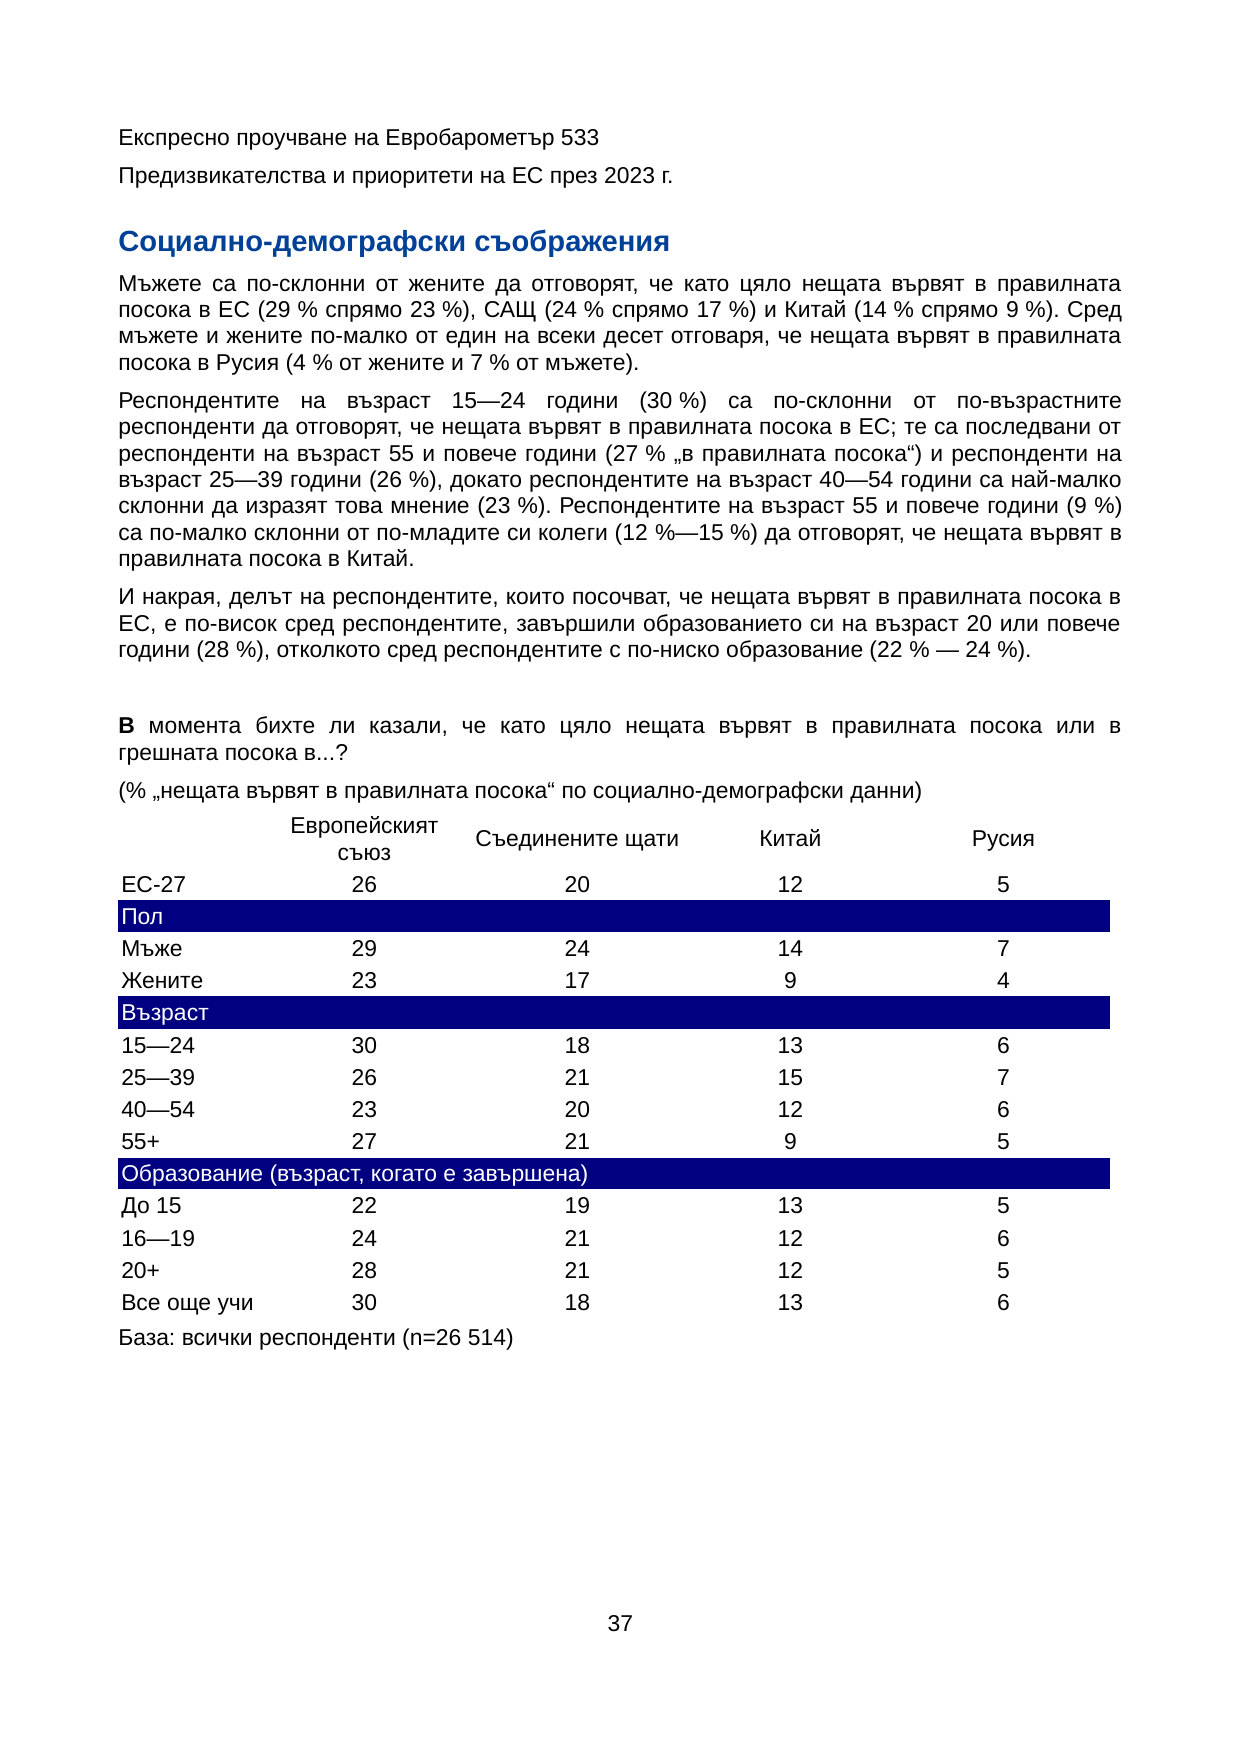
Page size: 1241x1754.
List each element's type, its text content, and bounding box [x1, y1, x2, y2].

table_cell 15 [684, 1061, 897, 1093]
text Мъжете са по-склонни от жените да отговорят, че като цяло нещата вървят в правилната посока в ЕС (29 % спрямо 23 %), САЩ (24 % спрямо 17 %) и Китай (14 % спрямо 9 %). Сред мъжете и жените по-малко от един на всеки десет отговаря, че нещата вървят в правилната посока в Русия (4 % от жените и 7 % от мъжете). [118, 269, 1122, 375]
table_cell 20+ [118, 1254, 258, 1286]
table_cell 9 [684, 964, 897, 996]
table_cell Възраст [118, 996, 684, 1029]
text База: всички респонденти (n=26 514) [118, 1324, 1122, 1351]
table_cell 5 [897, 1125, 1110, 1157]
table_cell 15—24 [118, 1029, 258, 1061]
table_cell 40—54 [118, 1093, 258, 1125]
table_cell ЕС-27 [118, 868, 258, 900]
table_cell 12 [684, 1254, 897, 1286]
table_cell 12 [684, 1222, 897, 1254]
table_cell 5 [897, 868, 1110, 900]
table_cell 21 [471, 1222, 684, 1254]
table_cell [684, 1158, 897, 1189]
table_cell 23 [258, 964, 471, 996]
table_cell 27 [258, 1125, 471, 1157]
table_cell Все още учи [118, 1286, 258, 1318]
table_cell 7 [897, 932, 1110, 964]
table_cell 29 [258, 932, 471, 964]
table_cell 9 [684, 1125, 897, 1157]
table_cell 4 [897, 964, 1110, 996]
table_cell До 15 [118, 1190, 258, 1222]
table_header Европейският съюз [258, 809, 471, 868]
table_cell [897, 900, 1110, 932]
table_cell 55+ [118, 1125, 258, 1157]
table_header Китай [684, 809, 897, 868]
table_cell 20 [471, 1093, 684, 1125]
text В момента бихте ли казали, че като цяло нещата вървят в правилната посока или в грешната посока в...? [118, 712, 1122, 765]
table_cell 30 [258, 1286, 471, 1318]
table_cell 22 [258, 1190, 471, 1222]
text И накрая, делът на респондентите, които посочват, че нещата вървят в правилната посока в ЕС, е по-висок сред респондентите, завършили образованието си на възраст 20 или повече години (28 %), отколкото сред респондентите с по-ниско образование (22 % — 24 %). [118, 583, 1122, 662]
table_cell Образование (възраст, когато е завършена) [118, 1158, 684, 1189]
table_cell 26 [258, 868, 471, 900]
table_cell 24 [258, 1222, 471, 1254]
table_cell [684, 900, 897, 932]
table_header Съединените щати [471, 809, 684, 868]
text Социално-демографски съображения [118, 224, 1122, 258]
table_cell 6 [897, 1286, 1110, 1318]
table_cell 12 [684, 1093, 897, 1125]
table_cell Пол [118, 900, 684, 932]
table_cell 13 [684, 1286, 897, 1318]
table_cell 30 [258, 1029, 471, 1061]
table_cell Мъже [118, 932, 258, 964]
table_cell 6 [897, 1222, 1110, 1254]
table_cell 21 [471, 1061, 684, 1093]
table_cell 28 [258, 1254, 471, 1286]
table_cell 18 [471, 1029, 684, 1061]
table_cell 25—39 [118, 1061, 258, 1093]
table_cell 5 [897, 1190, 1110, 1222]
table_cell 21 [471, 1125, 684, 1157]
table_cell 20 [471, 868, 684, 900]
table_cell 12 [684, 868, 897, 900]
table_cell 5 [897, 1254, 1110, 1286]
table_header Русия [897, 809, 1110, 868]
table_cell 19 [471, 1190, 684, 1222]
table_cell 24 [471, 932, 684, 964]
table_cell [684, 996, 897, 1029]
table_cell 26 [258, 1061, 471, 1093]
table_cell [897, 1158, 1110, 1189]
table_cell 13 [684, 1029, 897, 1061]
table_cell 16—19 [118, 1222, 258, 1254]
table_cell 23 [258, 1093, 471, 1125]
table_cell 6 [897, 1029, 1110, 1061]
table_cell 17 [471, 964, 684, 996]
table_cell 18 [471, 1286, 684, 1318]
text (% „нещата вървят в правилната посока“ по социално-демографски данни) [118, 777, 1122, 803]
text Респондентите на възраст 15—24 години (30 %) са по-склонни от по-възрастните респонденти да отговорят, че нещата вървят в правилната посока в ЕС; те са последвани от респонденти на възраст 55 и повече години (27 % „в правилната посока“) и респонденти на възраст 25—39 години (26 %), докато респондентите на възраст 40—54 години са най-малко склонни да изразят това мнение (23 %). Респондентите на възраст 55 и повече години (9 %) са по-малко склонни от по-младите си колеги (12 %—15 %) да отговорят, че нещата вървят в правилната посока в Китай. [118, 387, 1122, 571]
table_cell [897, 996, 1110, 1029]
table_cell 14 [684, 932, 897, 964]
table_cell 13 [684, 1190, 897, 1222]
table_cell 7 [897, 1061, 1110, 1093]
table_cell Жените [118, 964, 258, 996]
table_header [118, 809, 258, 868]
table_cell 21 [471, 1254, 684, 1286]
table_cell 6 [897, 1093, 1110, 1125]
